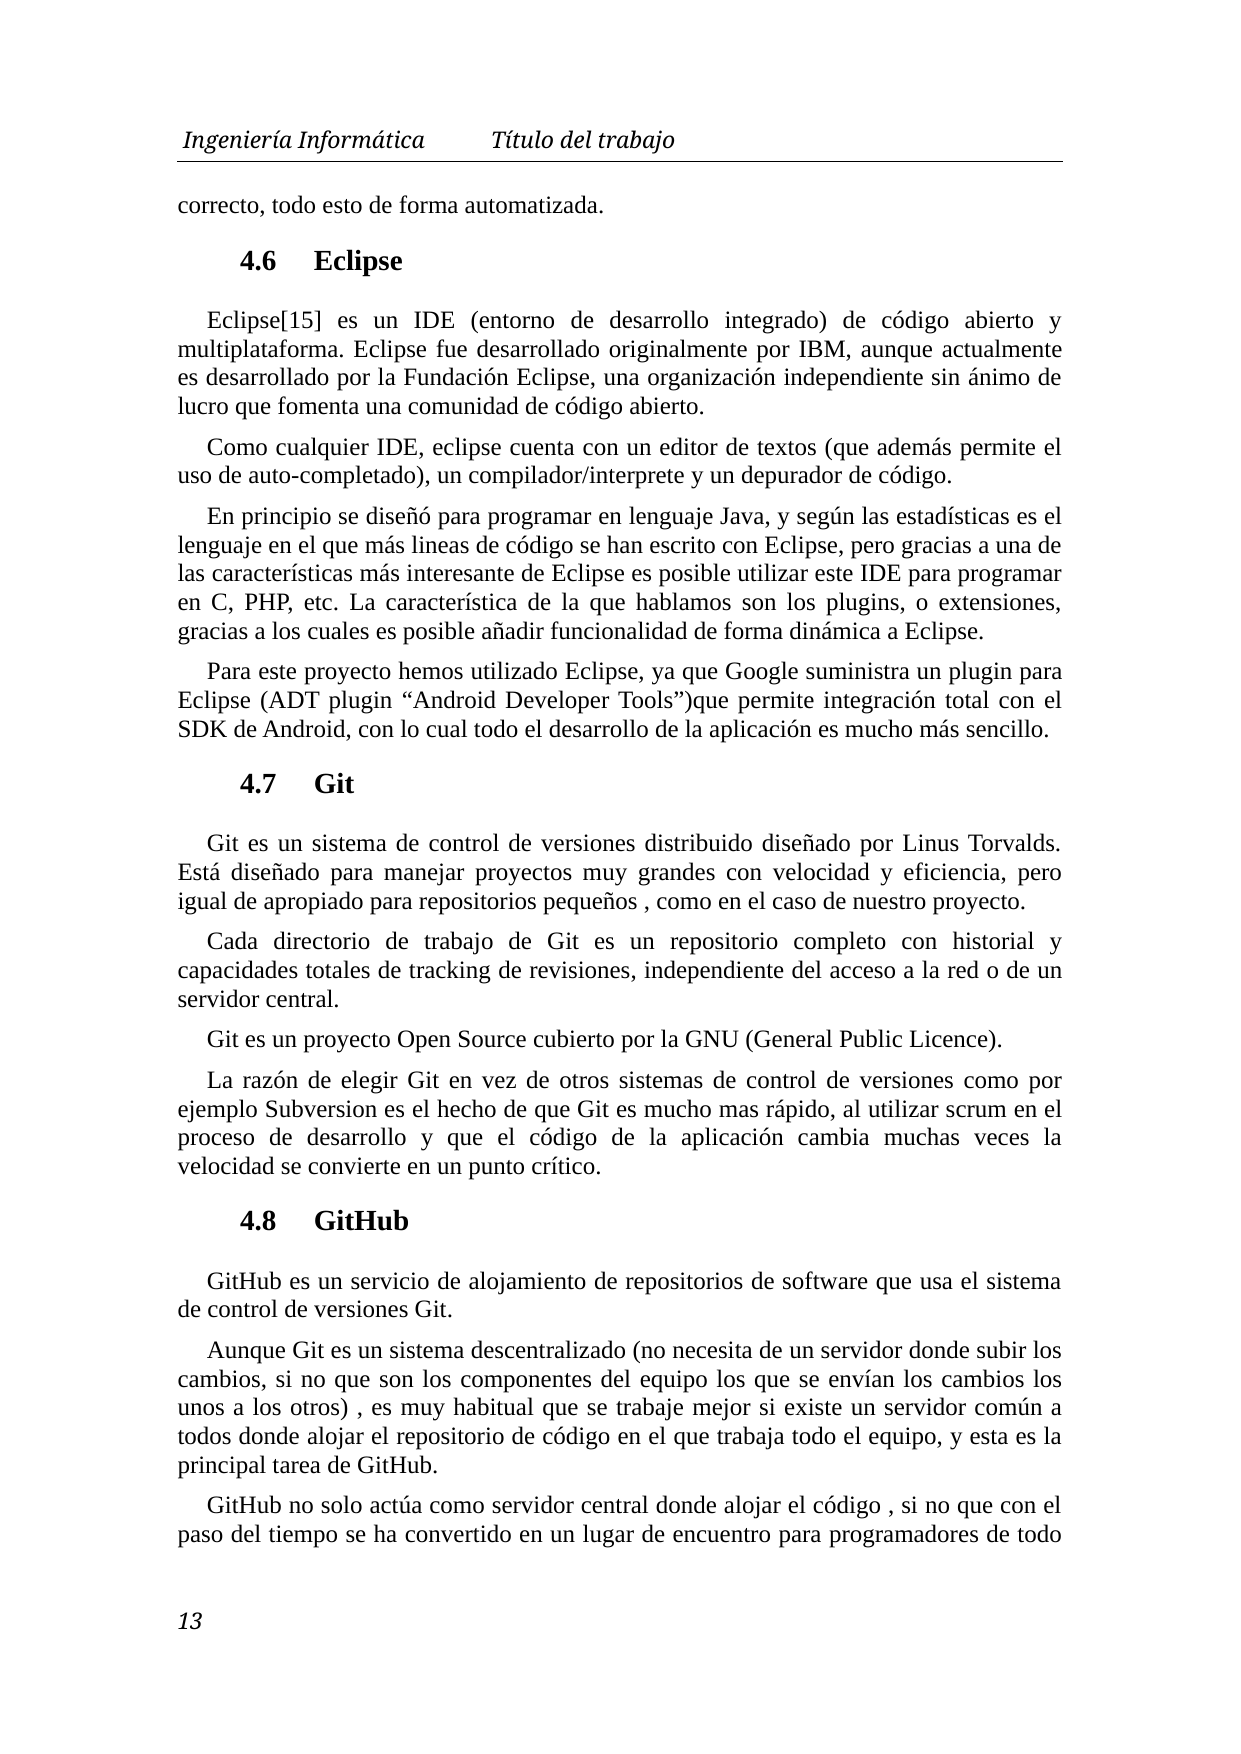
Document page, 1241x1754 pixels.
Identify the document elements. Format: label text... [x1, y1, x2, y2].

text Como cualquier IDE, eclipse cuenta con un editor de textos (que además permite el uso de auto-completado), un compilador/interprete y un depurador de código. [177, 432, 1063, 489]
text Para este proyecto hemos utilizado Eclipse, ya que Google suministra un plugin para Eclipse (ADT plugin “Android Developer Tools”)que permite integración total con el SDK de Android, con lo cual todo el desarrollo de la aplicación es mucho más sencillo. [177, 656, 1063, 743]
text Eclipse[15] es un IDE (entorno de desarrollo integrado) de código abierto y multiplataforma. Eclipse fue desarrollado originalmente por IBM, aunque actualmente es desarrollado por la Fundación Eclipse, una organización independiente sin ánimo de lucro que fomenta una comunidad de código abierto. [177, 305, 1063, 420]
text Git es un proyecto Open Source cubierto por la GNU (General Public Licence). [177, 1024, 1063, 1053]
text GitHub no solo actúa como servidor central donde alojar el código , si no que con el paso del tiempo se ha convertido en un lugar de encuentro para programadores de todo [177, 1491, 1063, 1548]
text Cada directorio de trabajo de Git es un repositorio completo con historial y capacidades totales de tracking de revisiones, independiente del acceso a la red o de un servidor central. [177, 926, 1063, 1013]
text GitHub es un servicio de alojamiento de repositorios de software que usa el sistema de control de versiones Git. [177, 1266, 1063, 1323]
subtitle GitHub [240, 1203, 1063, 1237]
text La razón de elegir Git en vez de otros sistemas de control de versiones como por ejemplo Subversion es el hecho de que Git es mucho mas rápido, al utilizar scrum en el proceso de desarrollo y que el código de la aplicación cambia muchas veces la velocidad se convierte en un punto crítico. [177, 1065, 1063, 1180]
subtitle Git [240, 766, 1063, 800]
text correcto, todo esto de forma automatizada. [177, 190, 1063, 219]
text En principio se diseñó para programar en lenguaje Java, y según las estadísticas es el lenguaje en el que más lineas de código se han escrito con Eclipse, pero gracias a una de las características más interesante de Eclipse es posible utilizar este IDE para programar en C, PHP, etc. La característica de la que hablamos son los plugins, o extensiones, gracias a los cuales es posible añadir funcionalidad de forma dinámica a Eclipse. [177, 501, 1063, 645]
subtitle Eclipse [240, 243, 1063, 276]
text Git es un sistema de control de versiones distribuido diseñado por Linus Torvalds. Está diseñado para manejar proyectos muy grandes con velocidad y eficiencia, pero igual de apropiado para repositorios pequeños , como en el caso de nuestro proyecto. [177, 828, 1063, 915]
text Aunque Git es un sistema descentralizado (no necesita de un servidor donde subir los cambios, si no que son los componentes del equipo los que se envían los cambios los unos a los otros) , es muy habitual que se trabaje mejor si existe un servidor común a todos donde alojar el repositorio de código en el que trabaja todo el equipo, y esta es la principal tarea de GitHub. [177, 1335, 1063, 1479]
